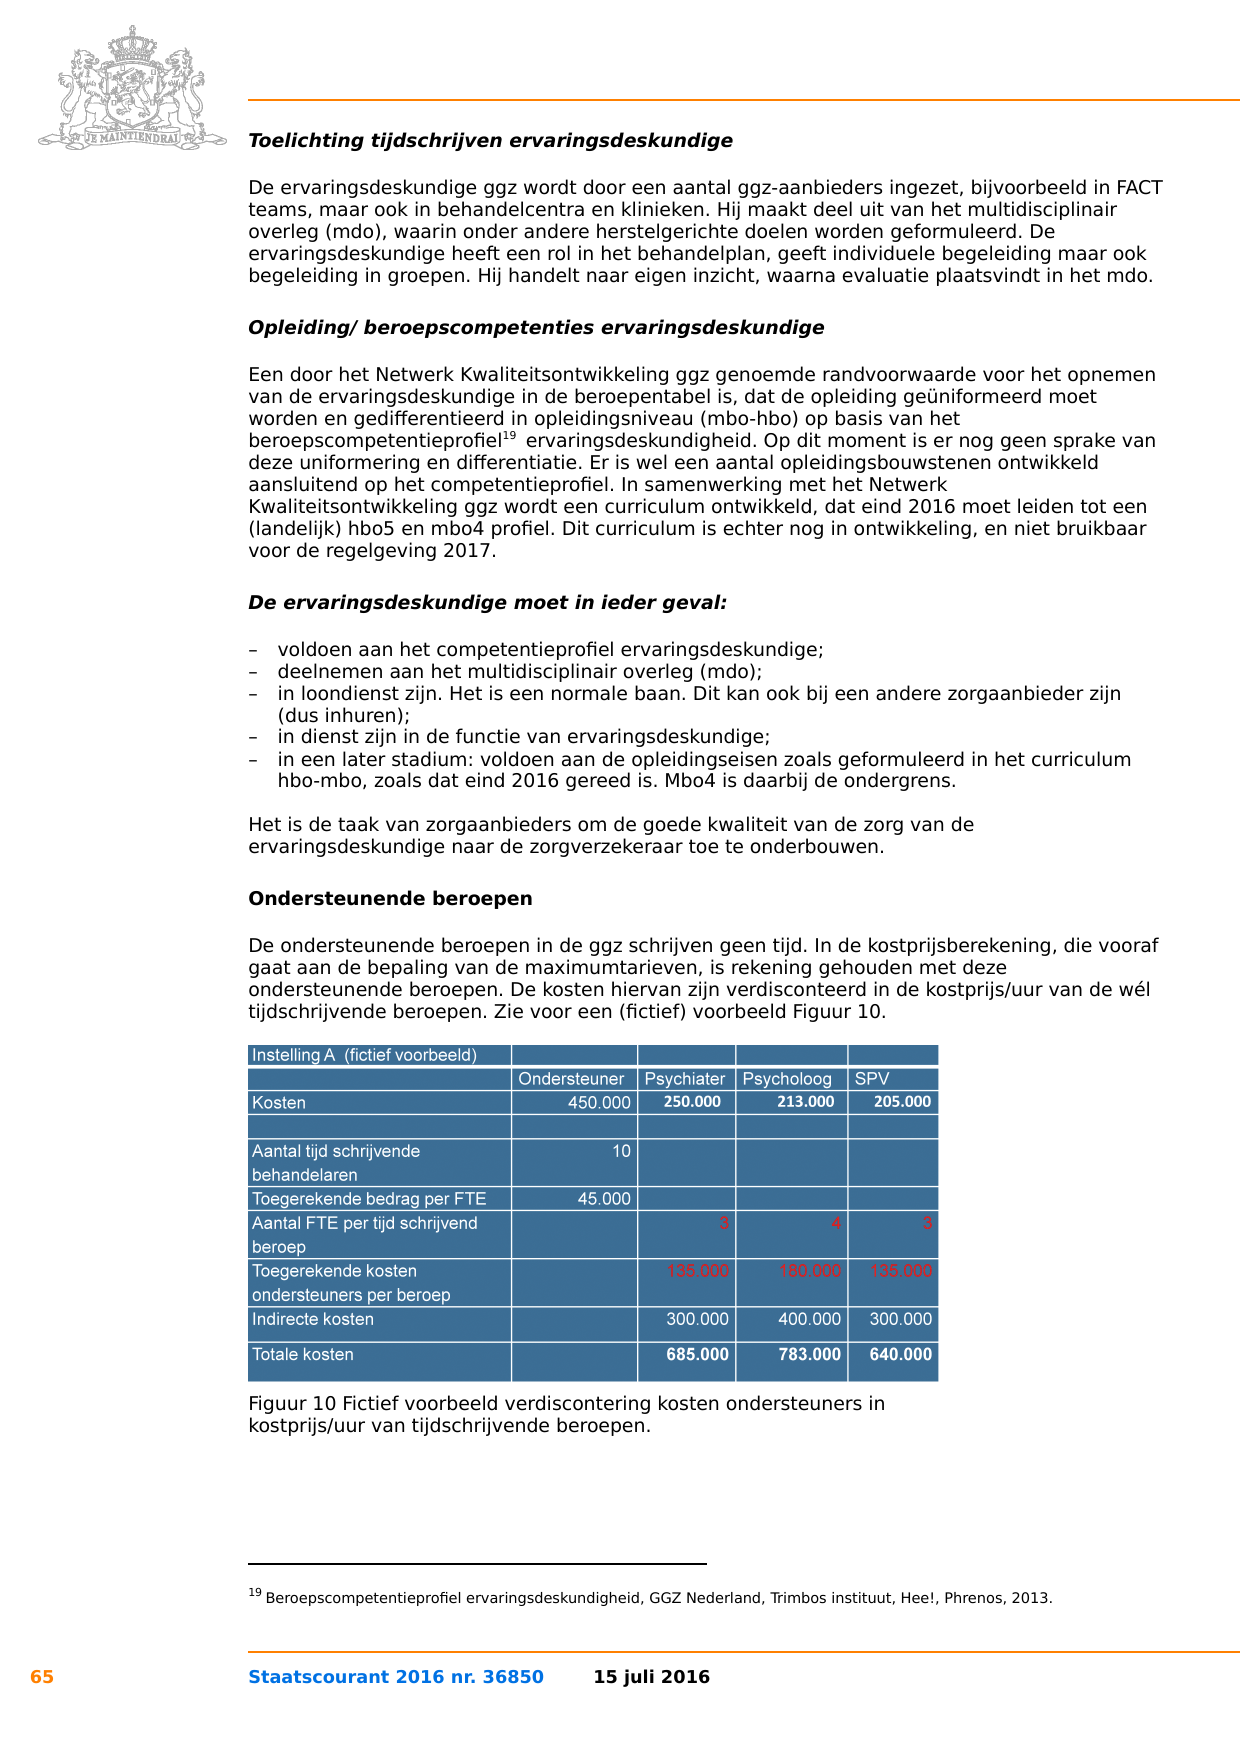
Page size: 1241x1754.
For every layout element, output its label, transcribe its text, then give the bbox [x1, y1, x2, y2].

text – in dienst zijn in de functie van ervaringsdeskundige; [248, 726, 1163, 748]
text De ervaringsdeskundige ggz wordt door een aantal ggz-aanbieders ingezet, bijvoorbeeld in FACT teams, maar ook in behandelcentra en klinieken. Hij maakt deel uit van het multidisciplinair overleg (mdo), waarin onder andere herstelgerichte doelen worden geformuleerd. De ervaringsdeskundige heeft een rol in het behandelplan, geeft individuele begeleiding maar ook begeleiding in groepen. Hij handelt naar eigen inzicht, waarna evaluatie plaatsvindt in het mdo. [248, 177, 1163, 287]
picture [38, 25, 227, 150]
text De ondersteunende beroepen in de ggz schrijven geen tijd. In de kostprijsberekening, die vooraf gaat aan de bepaling van de maximumtarieven, is rekening gehouden met deze ondersteunende beroepen. De kosten hiervan zijn verdisconteerd in de kostprijs/uur van de wél tijdschrijvende beroepen. Zie voor een (fictief) voorbeeld Figuur 10. [248, 935, 1163, 1023]
text – in loondienst zijn. Het is een normale baan. Dit kan ook bij een andere zorgaanbieder zijn (dus inhuren); [248, 682, 1163, 726]
text Figuur 10 Fictief voorbeeld verdiscontering kosten ondersteuners in kostprijs/uur van tijdschrijvende beroepen. [248, 1393, 939, 1437]
text – deelnemen aan het multidisciplinair overleg (mdo); [248, 661, 1163, 682]
text Het is de taak van zorgaanbieders om de goede kwaliteit van de zorg van de ervaringsdeskundige naar de zorgverzekeraar toe te onderbouwen. [248, 814, 1163, 858]
picture [248, 1045, 939, 1382]
subtitle Opleiding/ beroepscompetenties ervaringsdeskundige [248, 317, 1163, 339]
text – in een later stadium: voldoen aan de opleidingseisen zoals geformuleerd in het curriculum hbo-mbo, zoals dat eind 2016 gereed is. Mbo4 is daarbij de ondergrens. [248, 748, 1163, 792]
subtitle Ondersteunende beroepen [248, 888, 1163, 910]
text Een door het Netwerk Kwaliteitsontwikkeling ggz genoemde randvoorwaarde voor het opnemen van de ervaringsdeskundige in de beroepentabel is, dat de opleiding geüniformeerd moet worden en gedifferentieerd in opleidingsniveau (mbo-hbo) op basis van het beroepscompetentieprofiel ervaringsdeskundigheid. Op dit moment is er nog geen sprake van deze uniformering en differentiatie. Er is wel een aantal opleidingsbouwstenen ontwikkeld aansluitend op het competentieprofiel. In samenwerking met het Netwerk Kwaliteitsontwikkeling ggz wordt een curriculum ontwikkeld, dat eind 2016 moet leiden tot een (landelijk) hbo5 en mbo4 profiel. Dit curriculum is echter nog in ontwikkeling, en niet bruikbaar voor de regelgeving 2017. [248, 364, 1163, 562]
text Beroepscompetentieprofiel ervaringsdeskundigheid, GGZ Nederland, Trimbos instituut, Hee!, Phrenos, 2013. [248, 1586, 1163, 1608]
subtitle De ervaringsdeskundige moet in ieder geval: [248, 592, 1163, 613]
subtitle Toelichting tijdschrijven ervaringsdeskundige [248, 130, 1163, 152]
text – voldoen aan het competentieprofiel ervaringsdeskundige; [248, 638, 1163, 661]
